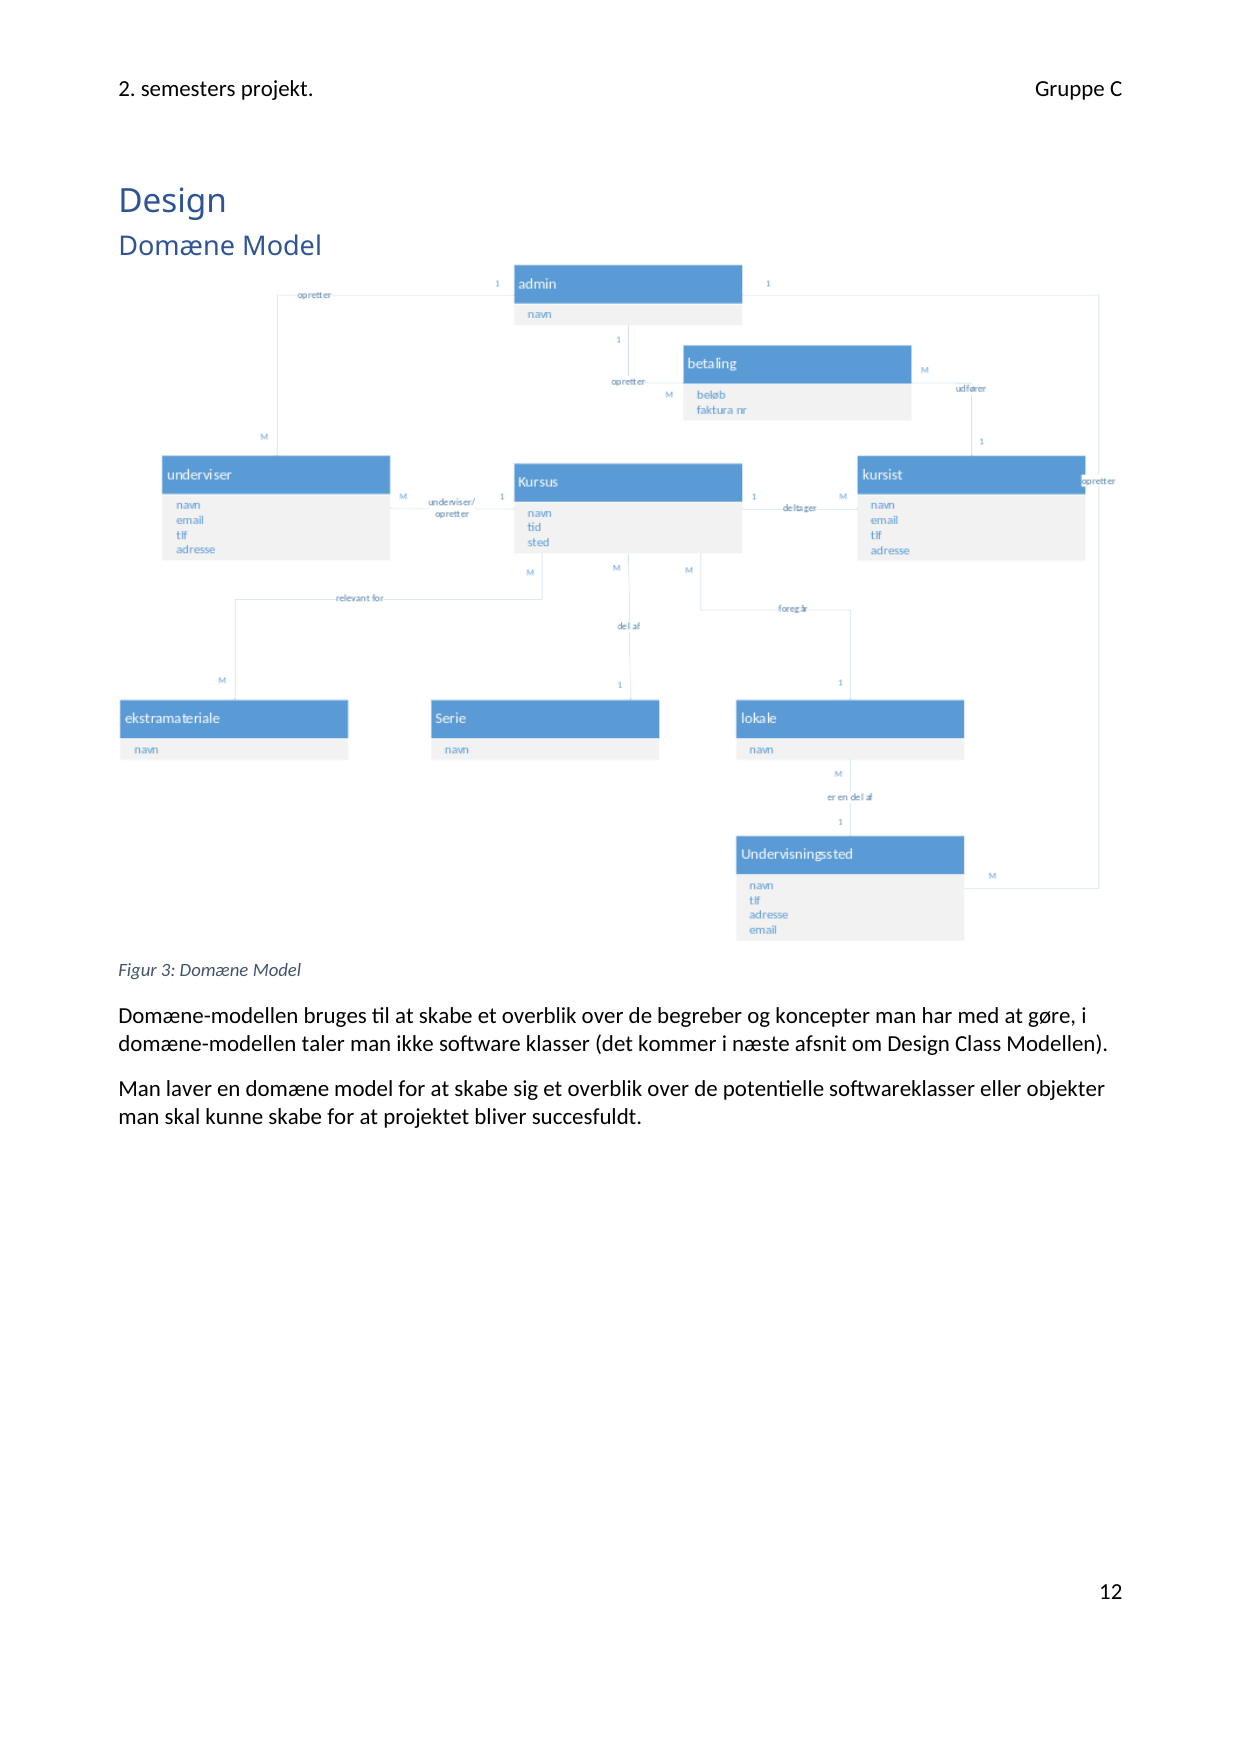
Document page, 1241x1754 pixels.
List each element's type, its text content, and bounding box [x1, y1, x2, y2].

subtitle Domæne Model [118, 227, 1122, 264]
text Domæne-modellen bruges til at skabe et overblik over de begreber og koncepter man har med at gøre, i domæne-modellen taler man ikke software klasser (det kommer i næste afsnit om Design Class Modellen). [118, 1002, 1122, 1058]
subtitle Design [118, 177, 1122, 223]
text Man laver en domæne model for at skabe sig et overblik over de potentielle softwareklasser eller objekter man skal kunne skabe for at projektet bliver succesfuldt. [118, 1074, 1122, 1130]
text Figur 3: Domæne Model [118, 958, 1122, 981]
